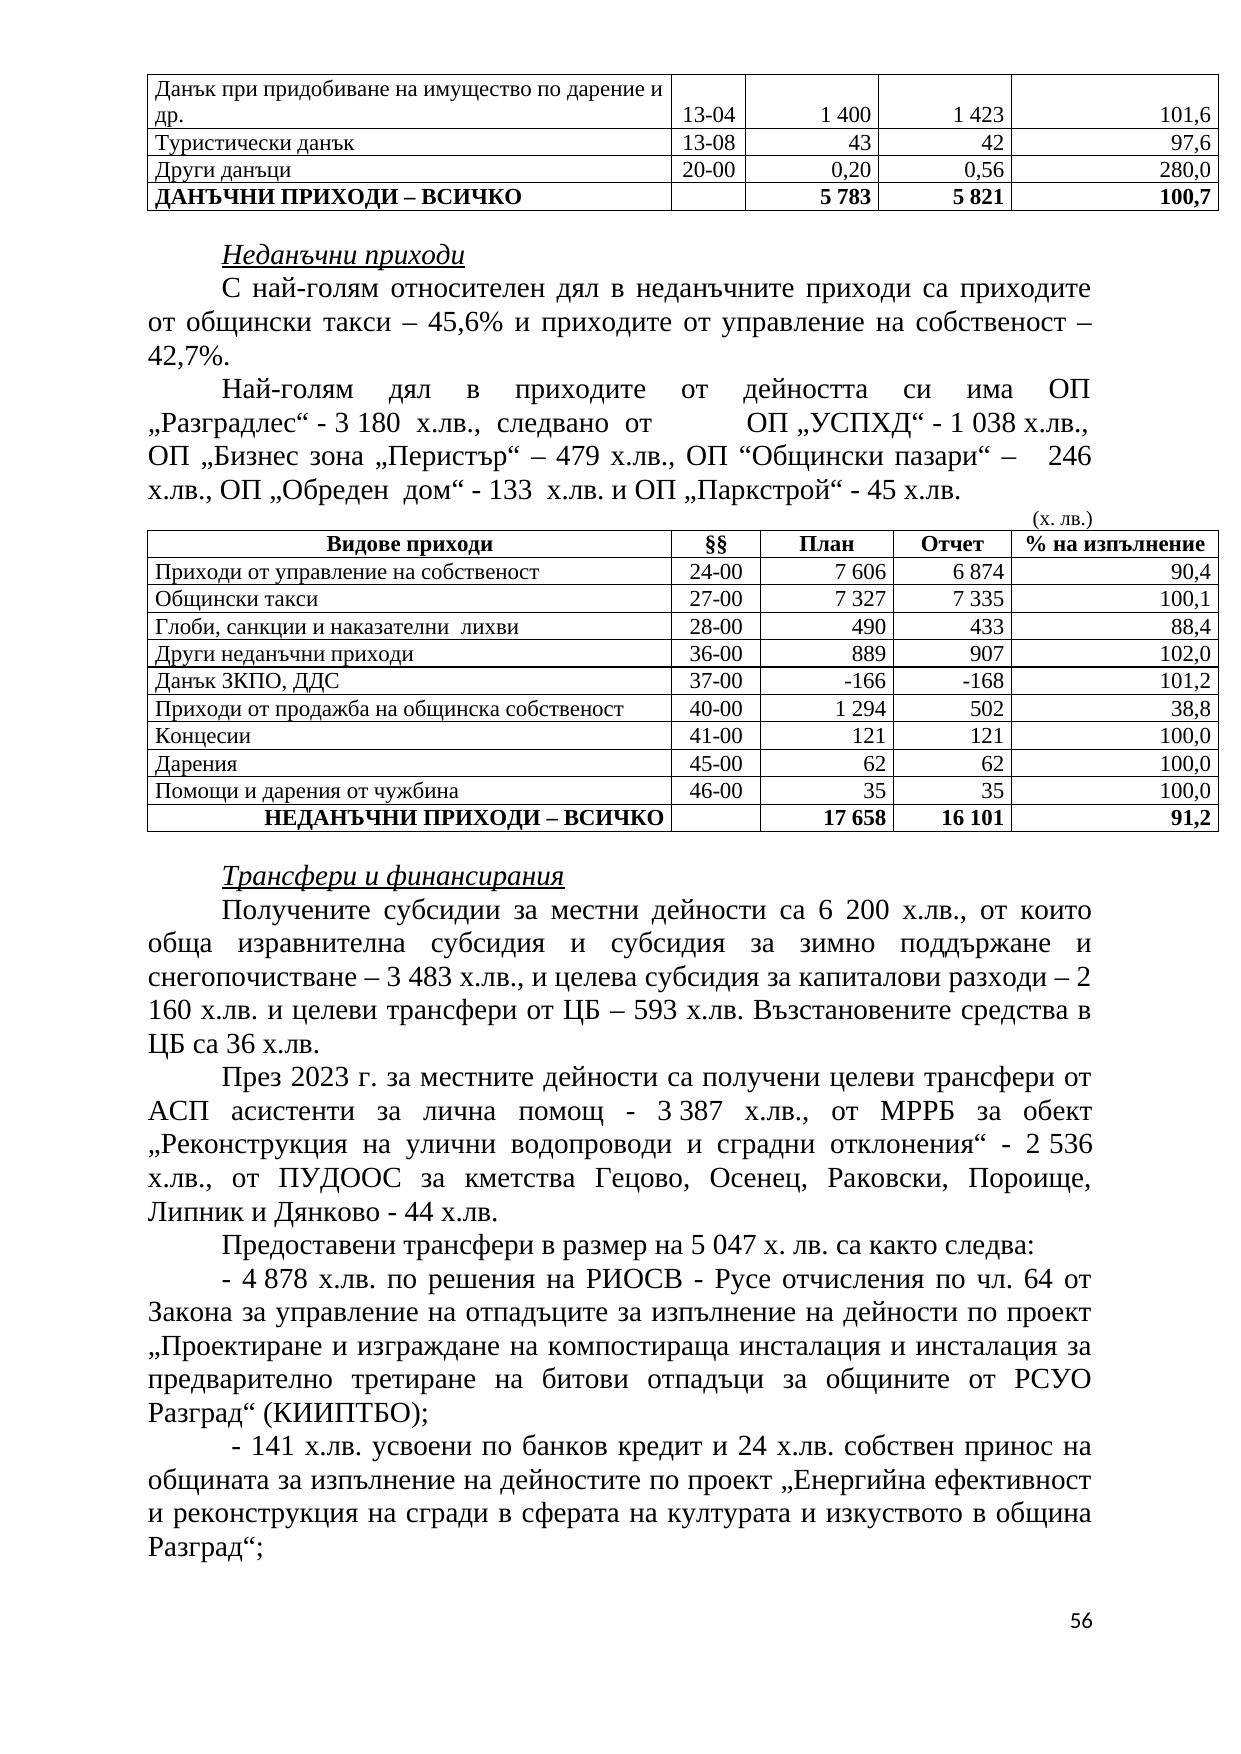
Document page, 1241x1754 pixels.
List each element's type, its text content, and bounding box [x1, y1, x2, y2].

table_cell 16 101 [894, 805, 1011, 831]
table_cell ДАНЪЧНИ ПРИХОДИ – ВСИЧКО [148, 183, 671, 210]
table_cell -166 [761, 668, 893, 694]
table_cell 35 [894, 777, 1011, 803]
table_cell Помощи и дарения от чужбина [148, 777, 671, 803]
table_cell 62 [894, 750, 1011, 776]
table_cell 28-00 [672, 613, 760, 639]
text - 4 878 х.лв. по решения на РИОСВ - Русе отчисления по чл. 64 от Закона за управление на отпадъците за изпълнение на дейности по проект „Проектиране и изграждане на компостираща инсталация и инсталация за предварително третиране на битови отпадъци за общините от РСУО Разград“ (КИИПТБО); [148, 1261, 1093, 1428]
table_cell 46-00 [672, 777, 760, 803]
table_cell 502 [894, 695, 1011, 721]
table_cell 62 [761, 750, 893, 776]
text Получените субсидии за местни дейности са 6 200 х.лв., от които обща изравнителна субсидия и субсидия за зимно поддържане и снегопочистване – 3 483 х.лв., и целева субсидия за капиталови разходи – 2 160 х.лв. и целеви трансфери от ЦБ – 593 х.лв. Възстановените средства в ЦБ са 36 х.лв. [148, 892, 1093, 1059]
table_header Отчет [894, 531, 1011, 557]
table_cell 100,0 [1012, 722, 1218, 749]
table_cell Концесии [148, 722, 671, 749]
table_cell 101,2 [1012, 668, 1218, 694]
table_header План [761, 531, 893, 557]
table_cell 38,8 [1012, 695, 1218, 721]
text Трансфери и финансирания [148, 858, 1093, 892]
table_cell 1 294 [761, 695, 893, 721]
table_cell 7 335 [894, 585, 1011, 612]
table_cell 88,4 [1012, 613, 1218, 639]
table_cell 889 [761, 640, 893, 666]
table_cell 102,0 [1012, 640, 1218, 666]
table_cell 17 658 [761, 805, 893, 831]
table_cell 40-00 [672, 695, 760, 721]
table_cell 121 [761, 722, 893, 749]
text Неданъчни приходи [148, 237, 1093, 271]
table_cell Данък ЗКПО, ДДС [148, 668, 671, 694]
table_cell 7 327 [761, 585, 893, 612]
table_cell 7 606 [761, 558, 893, 584]
table_cell 5 783 [746, 183, 878, 210]
table_cell 41-00 [672, 722, 760, 749]
table_cell [672, 183, 745, 210]
table_cell 101,6 [1012, 75, 1218, 127]
table_cell 100,1 [1012, 585, 1218, 612]
table_cell 0,56 [879, 156, 1011, 182]
table_header % на изпълнение [1012, 531, 1218, 557]
table_cell 43 [746, 129, 878, 155]
table_cell 490 [761, 613, 893, 639]
table_cell 121 [894, 722, 1011, 749]
table_cell 100,0 [1012, 777, 1218, 803]
table_cell 45-00 [672, 750, 760, 776]
table_cell 42 [879, 129, 1011, 155]
text С най-голям относителен дял в неданъчните приходи са приходите от общински такси – 45,6% и приходите от управление на собственост – 42,7%. [148, 271, 1093, 371]
table_cell 24-00 [672, 558, 760, 584]
table_header §§ [672, 531, 760, 557]
text Предоставени трансфери в размер на 5 047 х. лв. са както следва: [148, 1227, 1093, 1261]
text Най-голям дял в приходите от дейността си има ОП „Разградлес“ - 3 180 х.лв., следвано от ОП „УСПХД“ - 1 038 х.лв., ОП „Бизнес зона „Перистър“ – 479 х.лв., ОП “Общински пазари“ – 246 х.лв., ОП „Обреден дом“ - 133 х.лв. и ОП „Паркстрой“ - 45 х.лв. [148, 371, 1093, 505]
table_cell Туристически данък [148, 129, 671, 155]
table_cell Данък при придобиване на имущество по дарение и др. [148, 75, 671, 127]
table_cell 91,2 [1012, 805, 1218, 831]
table_cell [672, 805, 760, 831]
table_cell 100,0 [1012, 750, 1218, 776]
table_cell 27-00 [672, 585, 760, 612]
table_cell 1 423 [879, 75, 1011, 127]
table_cell 13-08 [672, 129, 745, 155]
table_cell Приходи от управление на собственост [148, 558, 671, 584]
table_cell 1 400 [746, 75, 878, 127]
table_cell Дарения [148, 750, 671, 776]
text През 2023 г. за местните дейности са получени целеви трансфери от АСП асистенти за лична помощ - 3 387 х.лв., от МРРБ за обект „Реконструкция на улични водопроводи и сградни отклонения“ - 2 536 х.лв., от ПУДООС за кметства Гецово, Осенец, Раковски, Пороище, Липник и Дянково - 44 х.лв. [148, 1059, 1093, 1227]
table_cell 97,6 [1012, 129, 1218, 155]
table_cell 0,20 [746, 156, 878, 182]
text (х. лв.) [148, 505, 1093, 529]
table_cell 20-00 [672, 156, 745, 182]
table_cell 100,7 [1012, 183, 1218, 210]
table_cell 35 [761, 777, 893, 803]
table_cell 6 874 [894, 558, 1011, 584]
text - 141 х.лв. усвоени по банков кредит и 24 х.лв. собствен принос на общината за изпълнение на дейностите по проект „Енергийна ефективност и реконструкция на сгради в сферата на културата и изкуството в община Разград“; [148, 1428, 1093, 1563]
table_cell НЕДАНЪЧНИ ПРИХОДИ – ВСИЧКО [148, 805, 671, 831]
table_cell Общински такси [148, 585, 671, 612]
table_cell 433 [894, 613, 1011, 639]
table_cell -168 [894, 668, 1011, 694]
table_cell 5 821 [879, 183, 1011, 210]
table_cell Глоби, санкции и наказателни лихви [148, 613, 671, 639]
table_cell 13-04 [672, 75, 745, 127]
table_cell Други данъци [148, 156, 671, 182]
table_cell 37-00 [672, 668, 760, 694]
table_cell 36-00 [672, 640, 760, 666]
table_cell 280,0 [1012, 156, 1218, 182]
table_cell Приходи от продажба на общинска собственост [148, 695, 671, 721]
table_cell Други неданъчни приходи [148, 640, 671, 666]
table_cell 90,4 [1012, 558, 1218, 584]
table_cell 907 [894, 640, 1011, 666]
table_header Видове приходи [148, 531, 671, 557]
